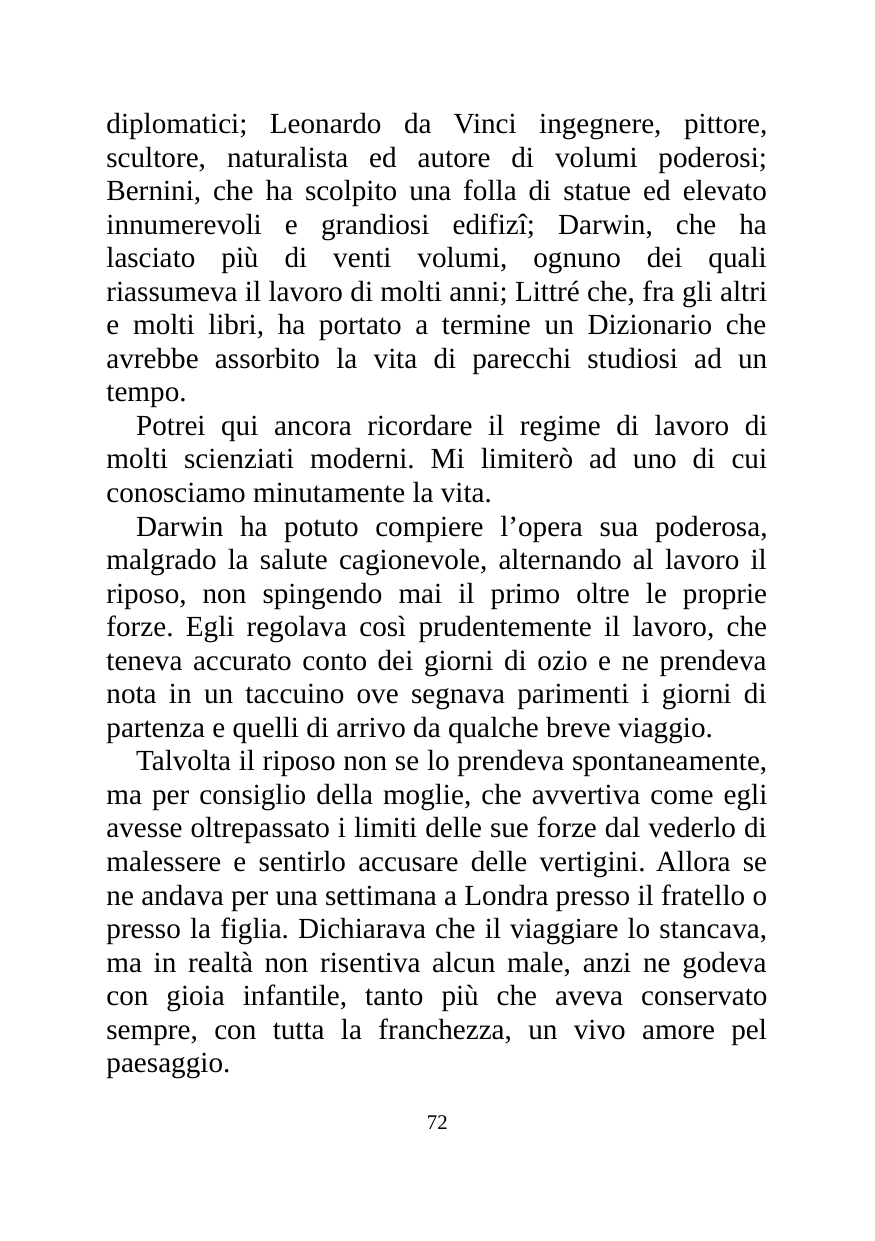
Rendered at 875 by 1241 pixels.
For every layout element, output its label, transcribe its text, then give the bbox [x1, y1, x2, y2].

text diplomatici; Leonardo da Vinci ingegnere, pittore, scultore, naturalista ed autore di volumi poderosi; Bernini, che ha scolpito una folla di statue ed elevato innumerevoli e grandiosi edifizî; Darwin, che ha lasciato più di venti volumi, ognuno dei quali riassumeva il lavoro di molti anni; Littré che, fra gli altri e molti libri, ha portato a termine un Dizionario che avrebbe assorbito la vita di parecchi studiosi ad un tempo. [106, 106, 768, 408]
text Potrei qui ancora ricordare il regime di lavoro di molti scienziati moderni. Mi limiterò ad uno di cui conosciamo minutamente la vita. [106, 408, 768, 509]
text Talvolta il riposo non se lo prendeva spontaneamente, ma per consiglio della moglie, che avvertiva come egli avesse oltrepassato i limiti delle sue forze dal vederlo di malessere e sentirlo accusare delle vertigini. Allora se ne andava per una settimana a Londra presso il fratello o presso la figlia. Dichiarava che il viaggiare lo stancava, ma in realtà non risentiva alcun male, anzi ne godeva con gioia infantile, tanto più che aveva conservato sempre, con tutta la franchezza, un vivo amore pel paesaggio. [106, 743, 768, 1079]
text Darwin ha potuto compiere l’opera sua poderosa, malgrado la salute cagionevole, alternando al lavoro il riposo, non spingendo mai il primo oltre le proprie forze. Egli regolava così prudentemente il lavoro, che teneva accurato conto dei giorni di ozio e ne prendeva nota in un taccuino ove segnava parimenti i giorni di partenza e quelli di arrivo da qualche breve viaggio. [106, 509, 768, 743]
